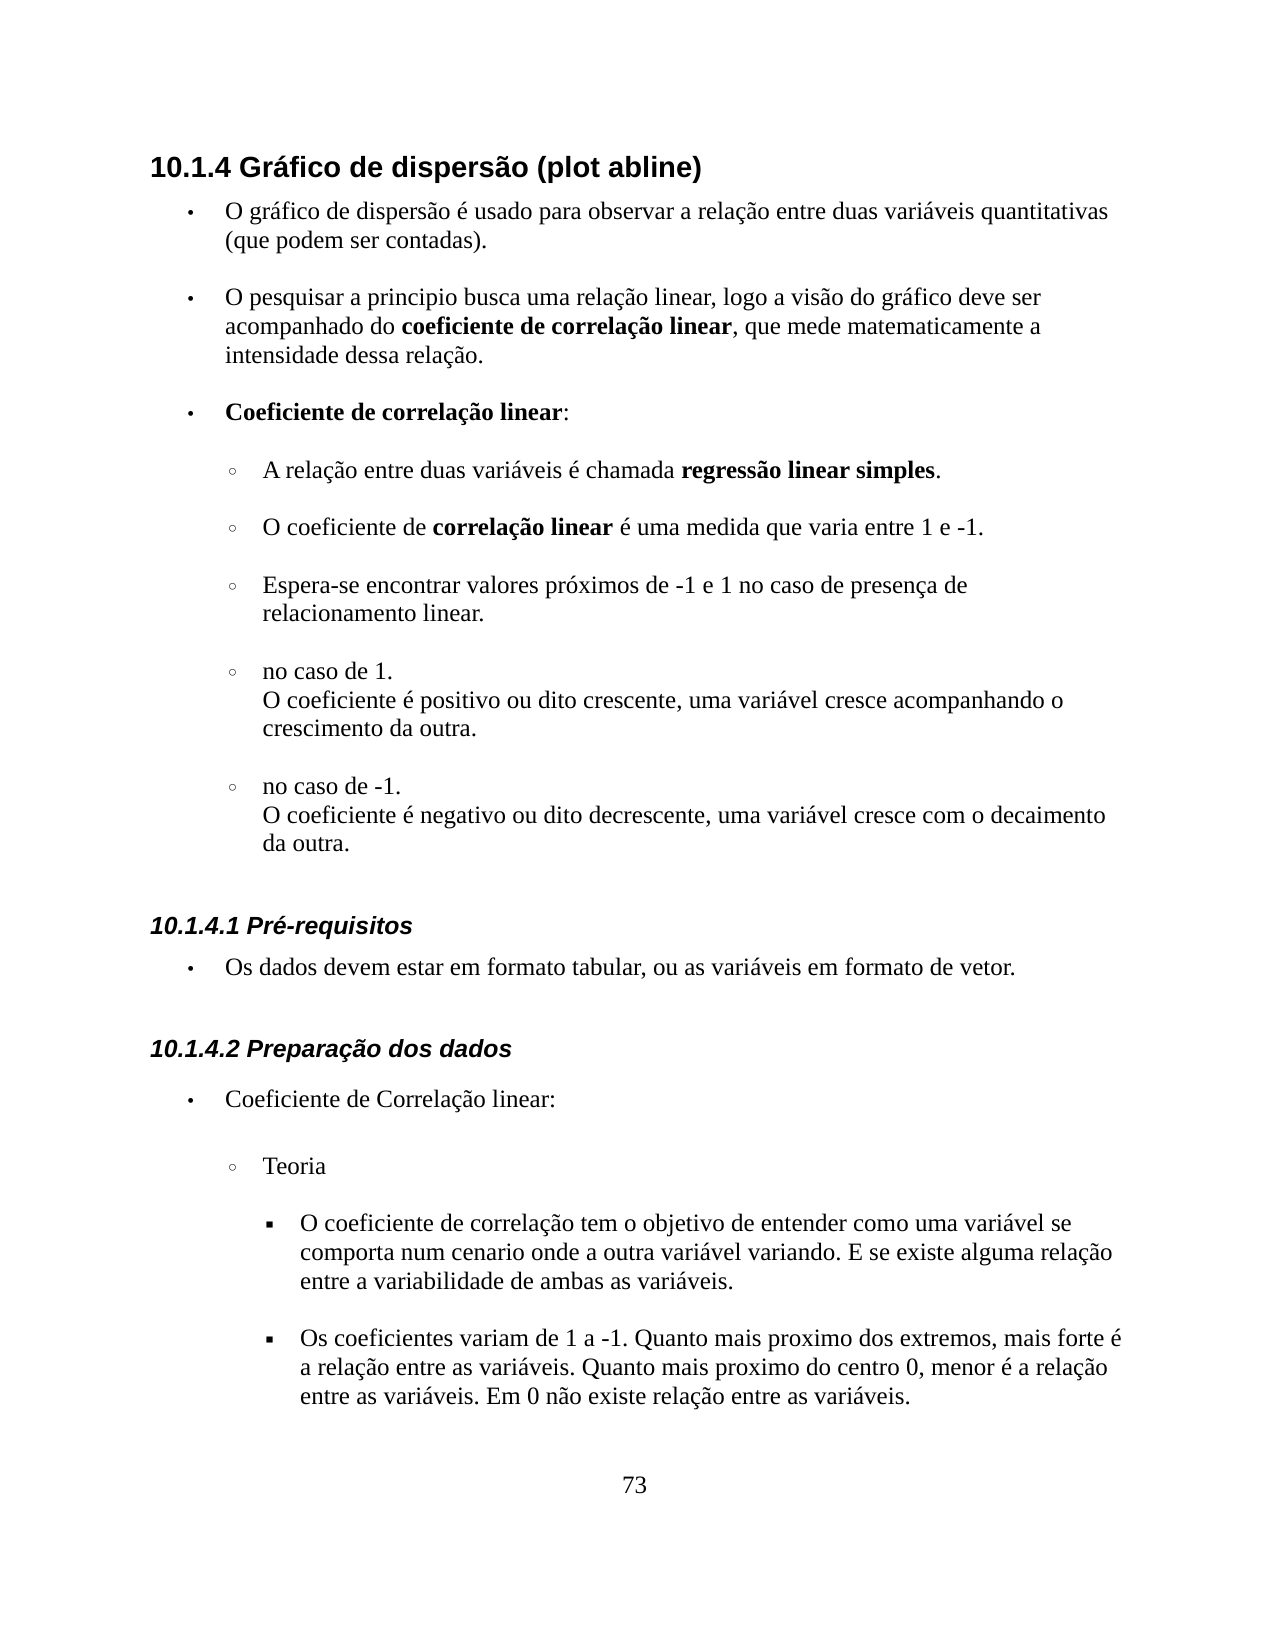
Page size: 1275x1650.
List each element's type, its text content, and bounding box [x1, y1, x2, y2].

subtitle 10.1.4.2 Preparação dos dados [150, 1034, 1125, 1063]
list no caso de 1. O coeficiente é positivo ou dito crescente, uma variável cresce acompanhando o crescimento da outra. [225, 656, 1125, 771]
list Coeficiente de Correlação linear: [187, 1084, 1125, 1142]
list O pesquisar a principio busca uma relação linear, logo a visão do gráfico deve ser acompanhado do coeficiente de correlação linear, que mede matematicamente a intensidade dessa relação. [187, 282, 1125, 397]
subtitle 10.1.4 Gráfico de dispersão (plot abline) [150, 150, 1125, 183]
list O coeficiente de correlação tem o objetivo de entender como uma variável se comporta num cenario onde a outra variável variando. E se existe alguma relação entre a variabilidade de ambas as variáveis. [262, 1208, 1125, 1323]
list O gráfico de dispersão é usado para observar a relação entre duas variáveis quantitativas (que podem ser contadas). [187, 196, 1125, 282]
list Os dados devem estar em formato tabular, ou as variáveis em formato de vetor. [187, 952, 1125, 1009]
list Espera-se encontrar valores próximos de -1 e 1 no caso de presença de relacionamento linear. [225, 570, 1125, 656]
list A relação entre duas variáveis é chamada regressão linear simples. [225, 455, 1125, 512]
list Coeficiente de correlação linear: [187, 397, 1125, 455]
subtitle 10.1.4.1 Pré-requisitos [150, 911, 1125, 939]
list O coeficiente de correlação linear é uma medida que varia entre 1 e -1. [225, 512, 1125, 570]
list no caso de -1. O coeficiente é negativo ou dito decrescente, uma variável cresce com o decaimento da outra. [225, 771, 1125, 886]
list Teoria [225, 1151, 1125, 1208]
list Os coeficientes variam de 1 a -1. Quanto mais proximo dos extremos, mais forte é a relação entre as variáveis. Quanto mais proximo do centro 0, menor é a relação entre as variáveis. Em 0 não existe relação entre as variáveis. [262, 1323, 1125, 1438]
